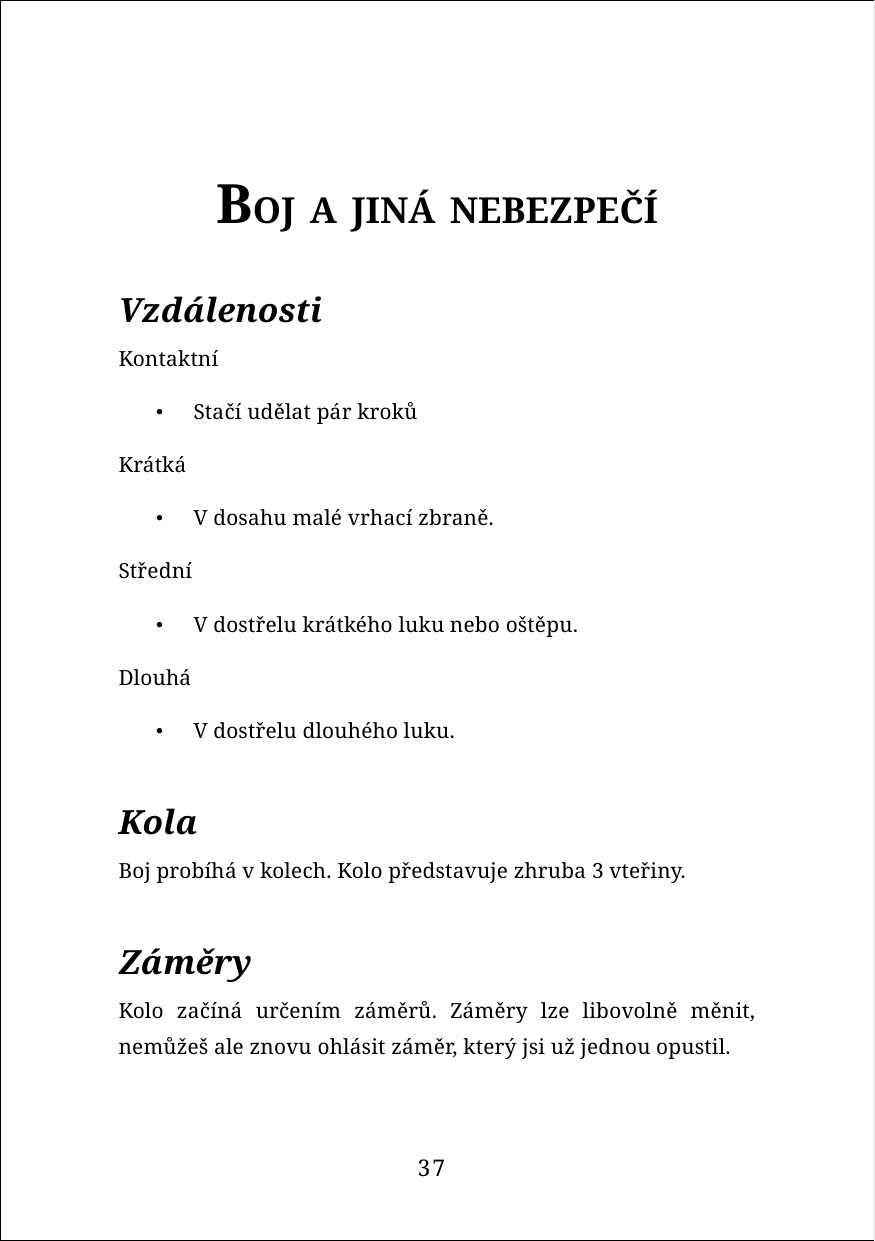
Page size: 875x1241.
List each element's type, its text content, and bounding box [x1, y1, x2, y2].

text Boj probíhá v kolech. Kolo představuje zhruba 3 vteřiny. [118, 856, 756, 885]
subtitle Záměry [118, 939, 756, 984]
list V dosahu malé vrhací zbraně. [156, 503, 756, 532]
subtitle Vzdálenosti [118, 287, 756, 332]
list Stačí udělat pár kroků [156, 397, 756, 425]
text Kontaktní [118, 344, 756, 372]
list V dostřelu krátkého luku nebo oštěpu. [156, 610, 756, 638]
text Krátká [118, 450, 756, 479]
subtitle Kola [118, 799, 756, 844]
text Dlouhá [118, 663, 756, 692]
text Střední [118, 557, 756, 585]
subtitle Boj a jiná nebezpečí [118, 166, 756, 239]
text Kolo začíná určením záměrů. Záměry lze libovolně měnit, nemůžeš ale znovu ohlásit záměr, který jsi už jednou opustil. [118, 996, 756, 1060]
list V dostřelu dlouhého luku. [156, 716, 756, 745]
